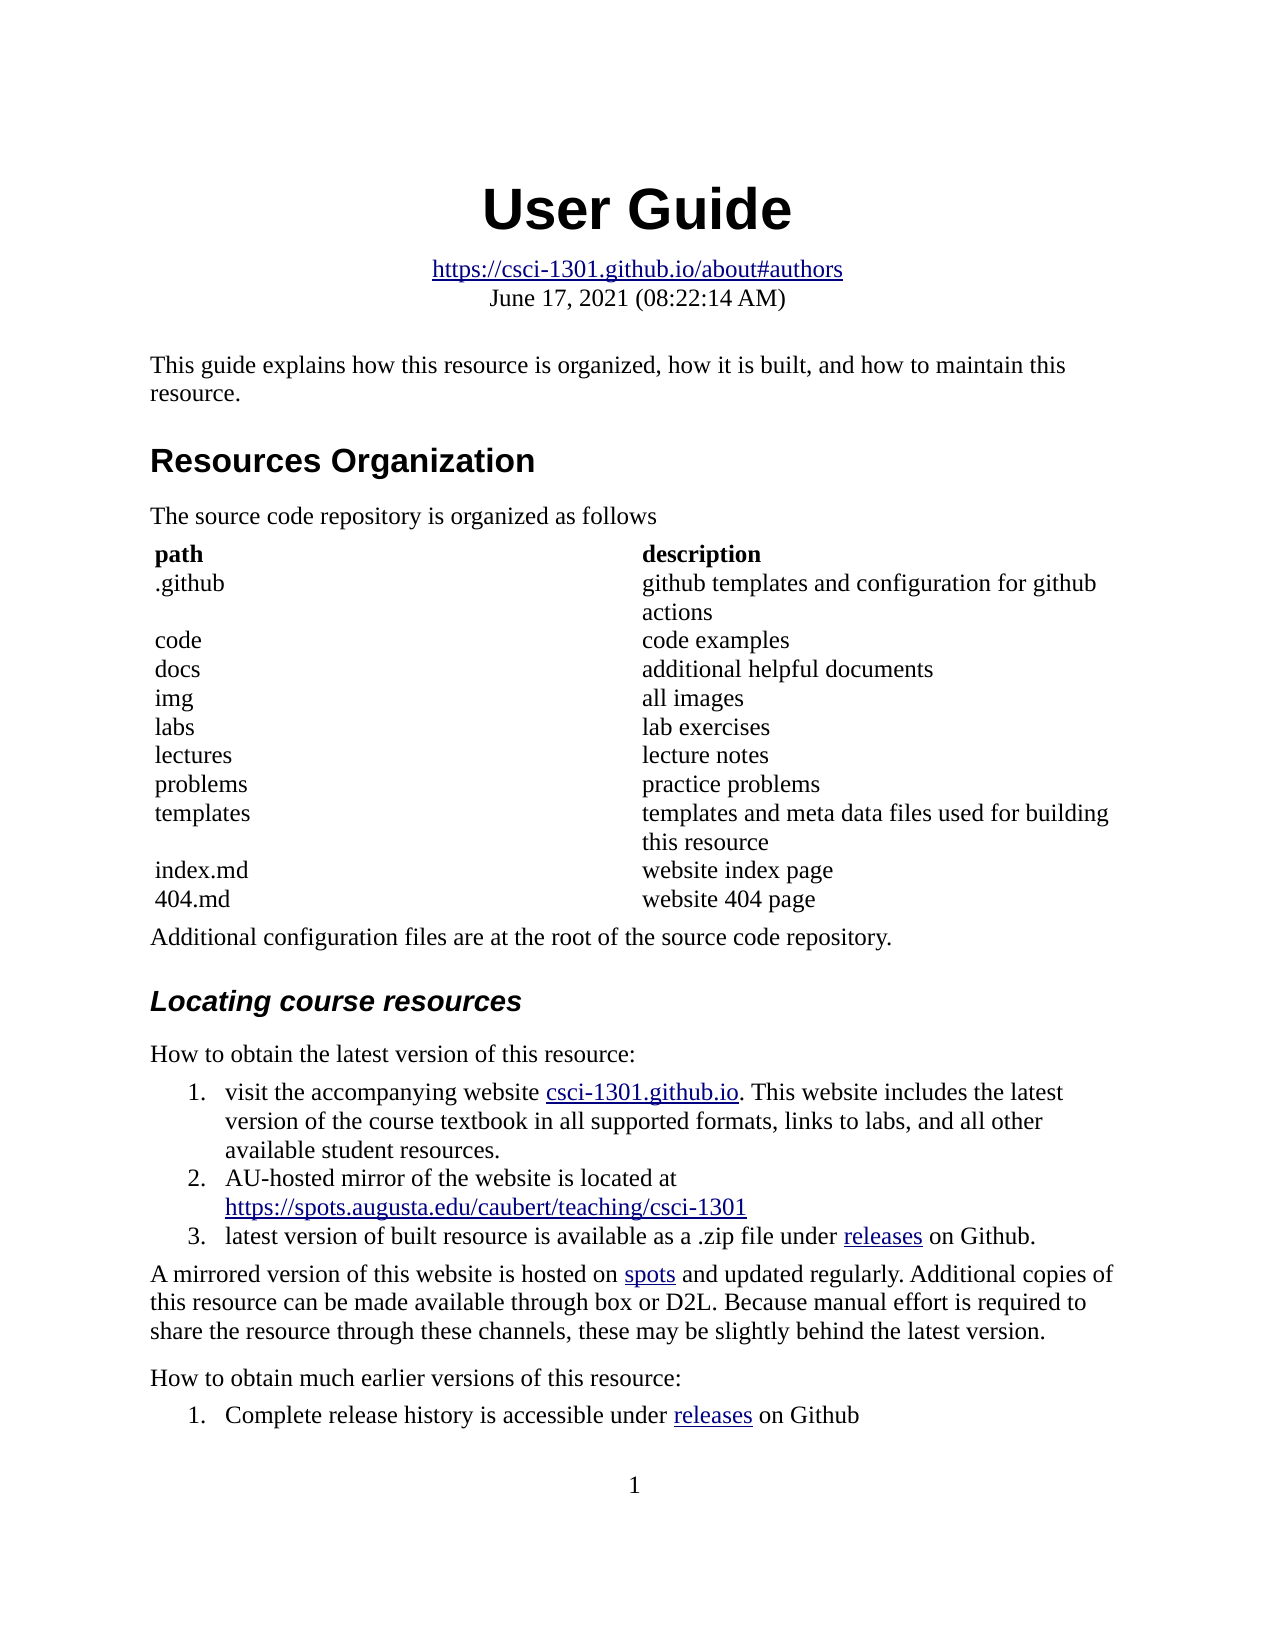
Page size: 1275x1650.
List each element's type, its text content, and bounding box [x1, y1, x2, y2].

table_cell docs [150, 654, 637, 683]
table_header path [150, 539, 637, 568]
text This guide explains how this resource is organized, how it is built, and how to maintain this resource. [150, 350, 1125, 407]
text https://csci-1301.github.io/about#authors [150, 254, 1125, 283]
table_cell all images [638, 683, 1125, 712]
list Complete release history is accessible under releases on Github [187, 1401, 1125, 1429]
table_cell templates and meta data files used for building this resource [638, 798, 1125, 855]
table_cell 404.md [150, 884, 637, 913]
table_cell img [150, 683, 637, 712]
text June 17, 2021 (08:22:14 AM) [150, 283, 1125, 312]
table_cell practice problems [638, 769, 1125, 798]
list AU-hosted mirror of the website is located at https://spots.augusta.edu/caubert/teaching/csci-1301 [187, 1163, 1125, 1221]
text How to obtain the latest version of this resource: [150, 1039, 1125, 1068]
table_cell lectures [150, 740, 637, 769]
list visit the accompanying website csci-1301.github.io. This website includes the latest version of the course textbook in all supported formats, links to labs, and all other available student resources. [187, 1077, 1125, 1163]
table_cell problems [150, 769, 637, 798]
text The source code repository is organized as follows [150, 501, 1125, 530]
table_cell code [150, 625, 637, 654]
text Additional configuration files are at the root of the source code repository. [150, 922, 1125, 951]
table_cell website 404 page [638, 884, 1125, 913]
text A mirrored version of this website is hosted on spots and updated regularly. Additional copies of this resource can be made available through box or D2L. Because manual effort is required to share the resource through these channels, these may be slightly behind the latest version. [150, 1259, 1125, 1345]
table_cell lab exercises [638, 712, 1125, 740]
subtitle Locating course resources [150, 984, 1125, 1018]
table_cell additional helpful documents [638, 654, 1125, 683]
subtitle Resources Organization [150, 441, 1125, 480]
table_cell lecture notes [638, 740, 1125, 769]
table_cell website index page [638, 855, 1125, 884]
table_header description [638, 539, 1125, 568]
table_cell .github [150, 568, 637, 625]
title User Guide [150, 175, 1125, 242]
table_cell code examples [638, 625, 1125, 654]
table_cell github templates and configuration for github actions [638, 568, 1125, 625]
table_cell index.md [150, 855, 637, 884]
text How to obtain much earlier versions of this resource: [150, 1363, 1125, 1392]
table_cell labs [150, 712, 637, 740]
list latest version of built resource is available as a .zip file under releases on Github. [187, 1221, 1125, 1250]
table_cell templates [150, 798, 637, 855]
